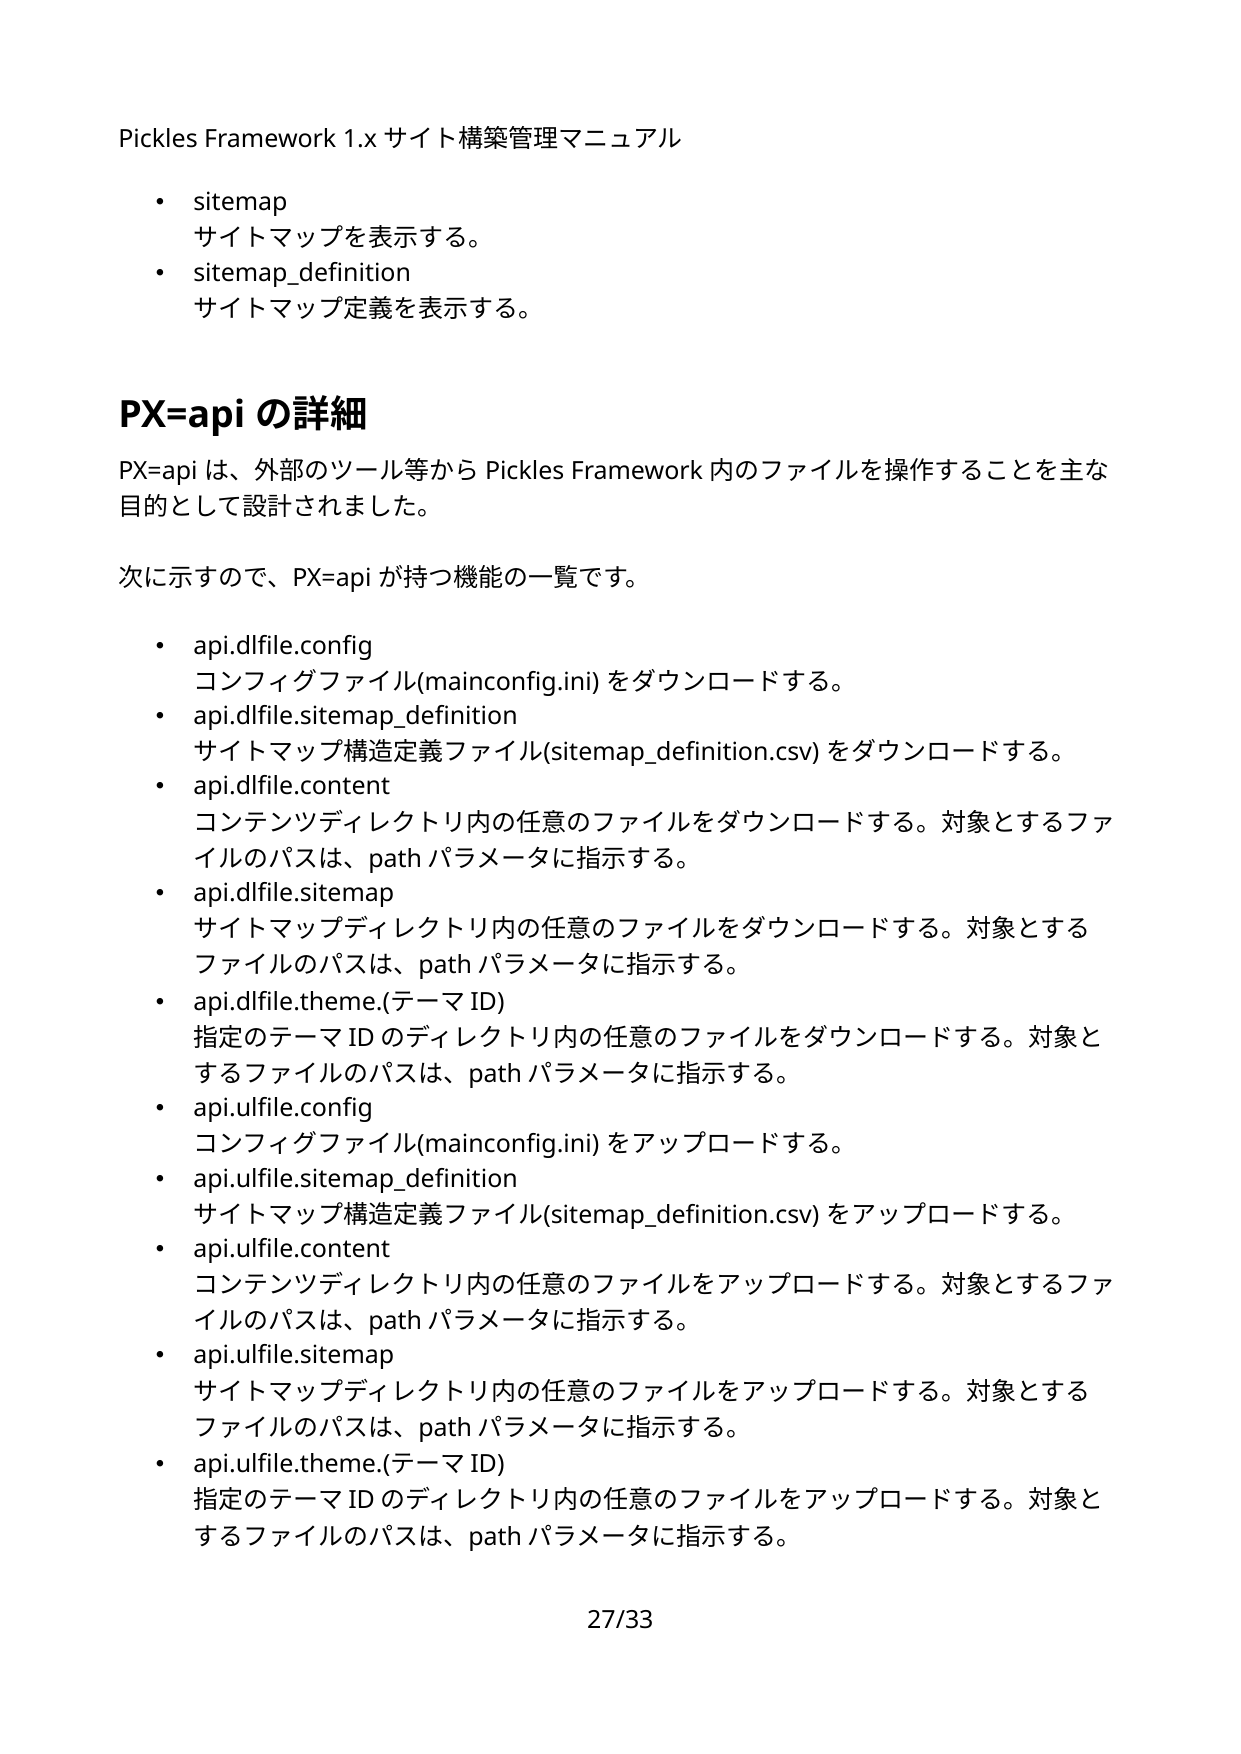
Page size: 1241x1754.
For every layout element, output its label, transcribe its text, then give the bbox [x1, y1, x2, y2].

list api.ulfile.config コンフィグファイル(mainconfig.ini) をアップロードする。 [156, 1090, 1122, 1160]
list api.ulfile.content コンテンツディレクトリ内の任意のファイルをアップロードする。対象とするファイルのパスは、pathパラメータに指示する。 [156, 1231, 1122, 1337]
list sitemap サイトマップを表示する。 [156, 184, 1122, 254]
list api.dlfile.config コンフィグファイル(mainconfig.ini) をダウンロードする。 [156, 627, 1122, 698]
list api.dlfile.content コンテンツディレクトリ内の任意のファイルをダウンロードする。対象とするファイルのパスは、pathパラメータに指示する。 [156, 768, 1122, 874]
list api.ulfile.sitemap_definition サイトマップ構造定義ファイル(sitemap_definition.csv) をアップロードする。 [156, 1160, 1122, 1231]
list api.dlfile.sitemap サイトマップディレクトリ内の任意のファイルをダウンロードする。対象とするファイルのパスは、pathパラメータに指示する。 [156, 874, 1122, 981]
list api.dlfile.theme.(テーマID) 指定のテーマIDのディレクトリ内の任意のファイルをダウンロードする。対象とするファイルのパスは、pathパラメータに指示する。 [156, 981, 1122, 1090]
text 次に示すので、PX=api が持つ機能の一覧です。 [118, 557, 1122, 593]
list api.dlfile.sitemap_definition サイトマップ構造定義ファイル(sitemap_definition.csv) をダウンロードする。 [156, 698, 1122, 768]
text PX=api は、外部のツール等から Pickles Framework 内のファイルを操作することを主な目的として設計されました。 [118, 451, 1122, 523]
list sitemap_definition サイトマップ定義を表示する。 [156, 254, 1122, 324]
subtitle PX=api の詳細 [118, 383, 1122, 438]
list api.ulfile.sitemap サイトマップディレクトリ内の任意のファイルをアップロードする。対象とするファイルのパスは、pathパラメータに指示する。 [156, 1337, 1122, 1444]
list api.ulfile.theme.(テーマID) 指定のテーマIDのディレクトリ内の任意のファイルをアップロードする。対象とするファイルのパスは、pathパラメータに指示する。 [156, 1444, 1122, 1552]
